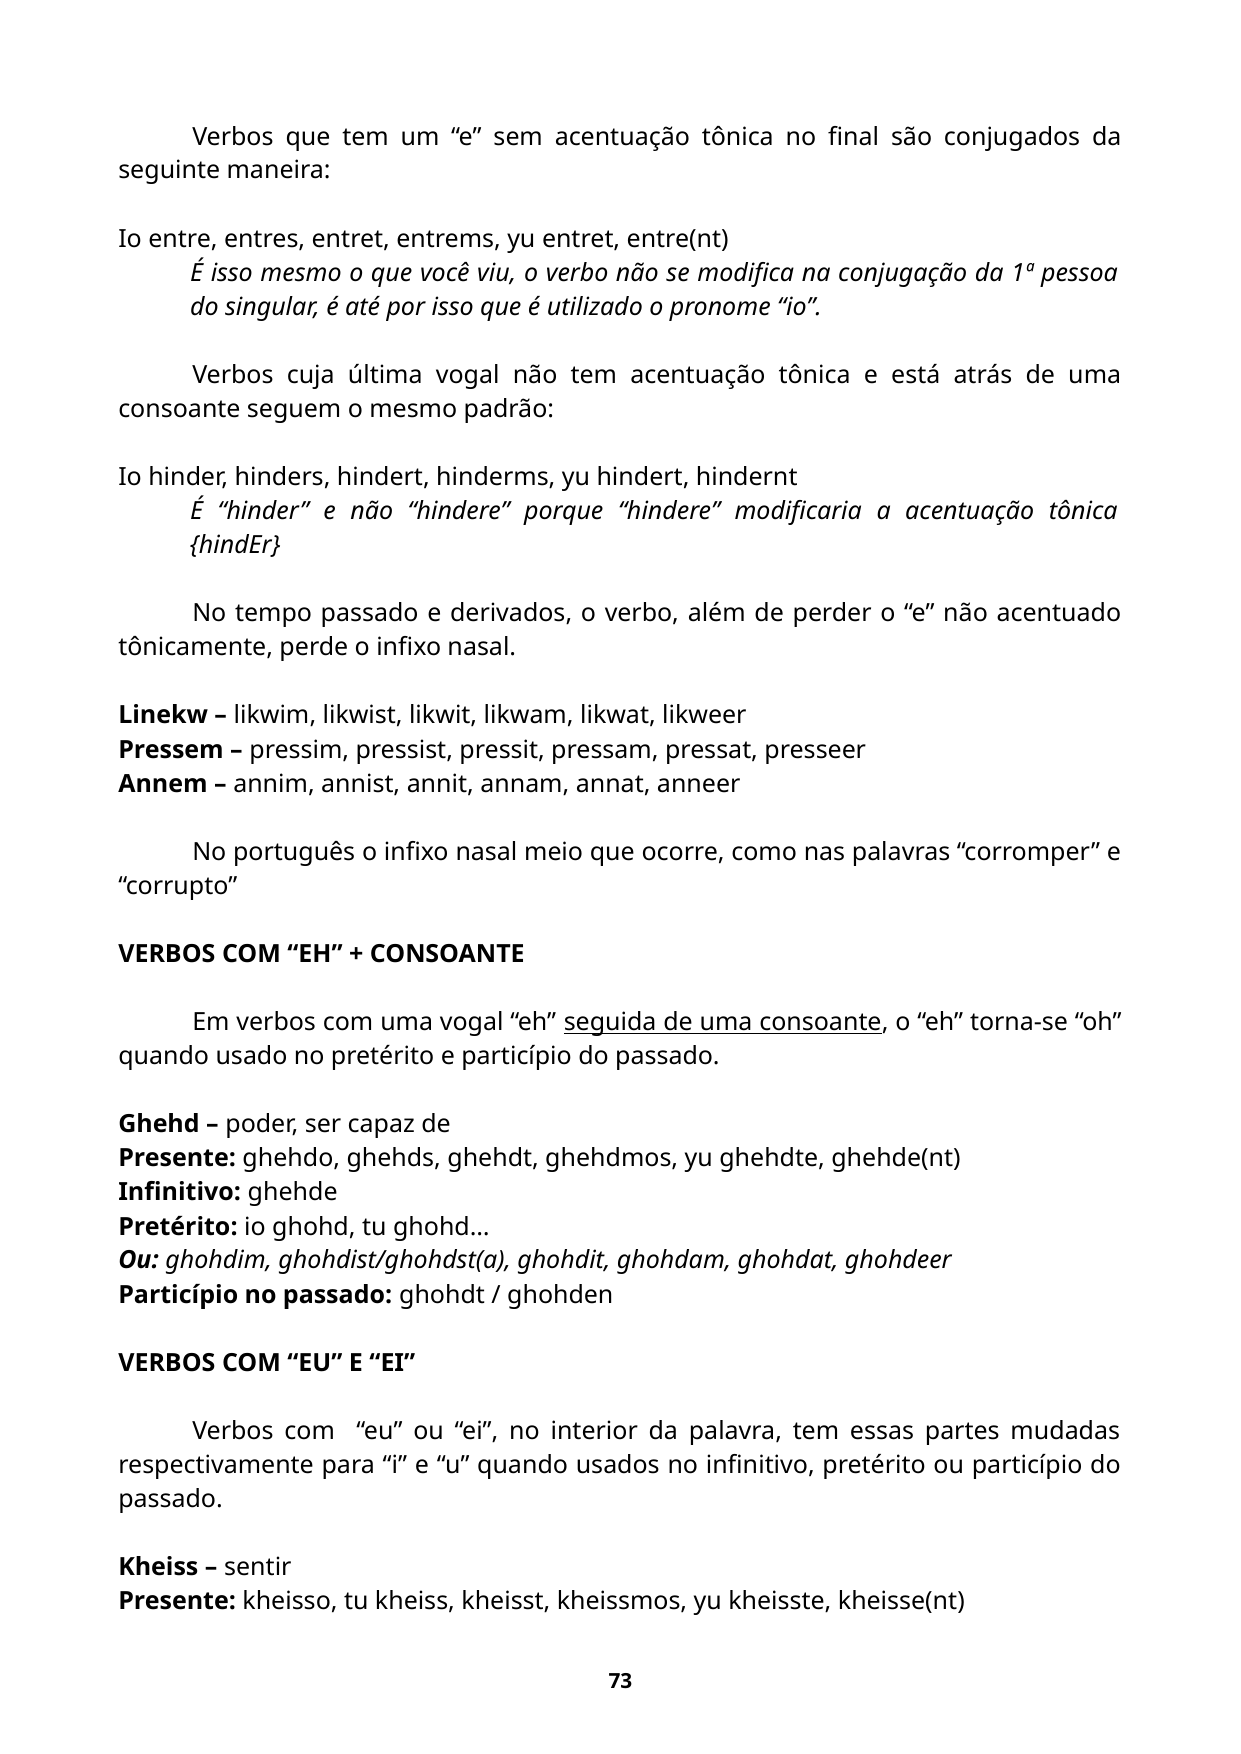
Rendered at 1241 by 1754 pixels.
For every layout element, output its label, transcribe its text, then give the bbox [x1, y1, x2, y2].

text Verbos cuja última vogal não tem acentuação tônica e está atrás de uma consoante seguem o mesmo padrão: [118, 357, 1122, 425]
text Verbos com “eu” ou “ei”, no interior da palavra, tem essas partes mudadas respectivamente para “i” e “u” quando usados no infinitivo, pretérito ou particípio do passado. [118, 1412, 1122, 1515]
text Pressem – pressim, pressist, pressit, pressam, pressat, presseer [118, 731, 1122, 765]
text Linekw – likwim, likwist, likwit, likwam, likwat, likweer [118, 697, 1122, 731]
text É isso mesmo o que você viu, o verbo não se modifica na conjugação da 1ª pessoa do singular, é até por isso que é utilizado o pronome “io”. [190, 254, 1122, 322]
text Verbos que tem um “e” sem acentuação tônica no final são conjugados da seguinte maneira: [118, 118, 1122, 186]
text No tempo passado e derivados, o verbo, além de perder o “e” não acentuado tônicamente, perde o infixo nasal. [118, 595, 1122, 663]
text Kheiss – sentir [118, 1549, 1122, 1583]
text Presente: ghehdo, ghehds, ghehdt, ghehdmos, yu ghehdte, ghehde(nt) [118, 1140, 1122, 1174]
text Io hinder, hinders, hindert, hinderms, yu hindert, hindernt [118, 459, 1122, 493]
subtitle VERBOS COM “EH” + CONSOANTE [118, 936, 1122, 970]
text Infinitivo: ghehde [118, 1174, 1122, 1208]
text Annem – annim, annist, annit, annam, annat, anneer [118, 765, 1122, 799]
text Ou: ghohdim, ghohdist/ghohdst(a), ghohdit, ghohdam, ghohdat, ghohdeer [118, 1242, 1122, 1276]
text No português o infixo nasal meio que ocorre, como nas palavras “corromper” e “corrupto” [118, 833, 1122, 902]
text Pretérito: io ghohd, tu ghohd… [118, 1208, 1122, 1242]
text Em verbos com uma vogal “eh” seguida de uma consoante, o “eh” torna-se “oh” quando usado no pretérito e particípio do passado. [118, 1004, 1122, 1072]
text Ghehd – poder, ser capaz de [118, 1106, 1122, 1140]
text Io entre, entres, entret, entrems, yu entret, entre(nt) [118, 220, 1122, 254]
text Presente: kheisso, tu kheiss, kheisst, kheissmos, yu kheisste, kheisse(nt) [118, 1583, 1122, 1617]
text É “hinder” e não “hindere” porque “hindere” modificaria a acentuação tônica {hindEr} [190, 493, 1122, 561]
subtitle VERBOS COM “EU” E “EI” [118, 1344, 1122, 1378]
text Particípio no passado: ghohdt / ghohden [118, 1276, 1122, 1310]
